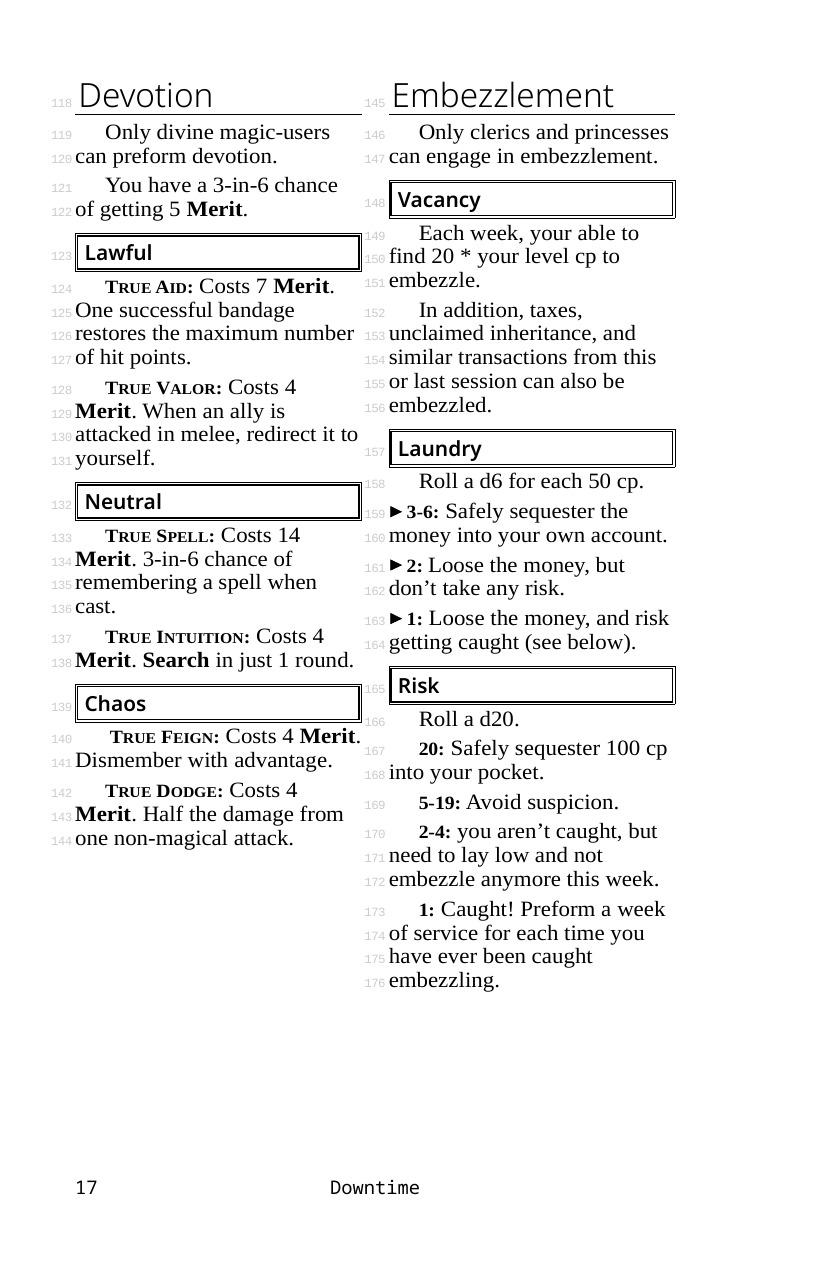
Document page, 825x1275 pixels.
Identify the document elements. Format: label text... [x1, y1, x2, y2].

text Only clerics and princesses can engage in embezzlement. [388, 120, 675, 168]
text 20: Safely sequester 100 cp into your pocket. [388, 737, 675, 784]
text Roll a d6 for each 50 cp. [388, 470, 675, 494]
subtitle Devotion [75, 75, 362, 114]
list 2: Loose the money, but don’t take any risk. [388, 553, 675, 601]
text In addition, taxes, unclaimed inheritance, and similar transactions from this or last session can also be embezzled. [388, 298, 675, 417]
text 1: Caught! Preform a week of service for each time you have ever been caught embezzling. [388, 897, 675, 992]
text True Dodge: Costs 4 Merit. Half the damage from one non-magical attack. [75, 778, 362, 873]
text True Feign: Costs 4 Merit. Dismember with advantage. [75, 725, 362, 772]
text True Spell: Costs 14 Merit. 3-in-6 chance of remembering a spell when cast. [75, 523, 362, 618]
text True Intuition: Costs 4 Merit. Search in just 1 round. [75, 624, 362, 672]
subtitle vacancy [392, 183, 672, 215]
list 3-6: Safely sequester the money into your own account. [388, 500, 675, 547]
list 1: Loose the money, and risk getting caught (see below). [388, 607, 675, 654]
text You have a 3-in-6 chance of getting 5 Merit. [75, 174, 362, 221]
subtitle embezzlement [388, 75, 675, 114]
text True Aid: Costs 7 Merit. One successful bandage restores the maximum number of hit points. [75, 274, 362, 369]
text 2-4: you aren’t caught, but need to lay low and not embezzle anymore this week. [388, 820, 675, 891]
text Each week, your able to find 20 * your level cp to embezzle. [388, 221, 675, 292]
text 5-19: Avoid suspicion. [388, 790, 675, 814]
subtitle Risk [392, 669, 672, 701]
text Roll a d20. [388, 707, 675, 731]
text True Valor: Costs 4 Merit. When an ally is attacked in melee, redirect it to yourself. [75, 375, 362, 470]
subtitle laundry [392, 432, 672, 464]
text Only divine magic-users can preform devotion. [75, 120, 362, 168]
